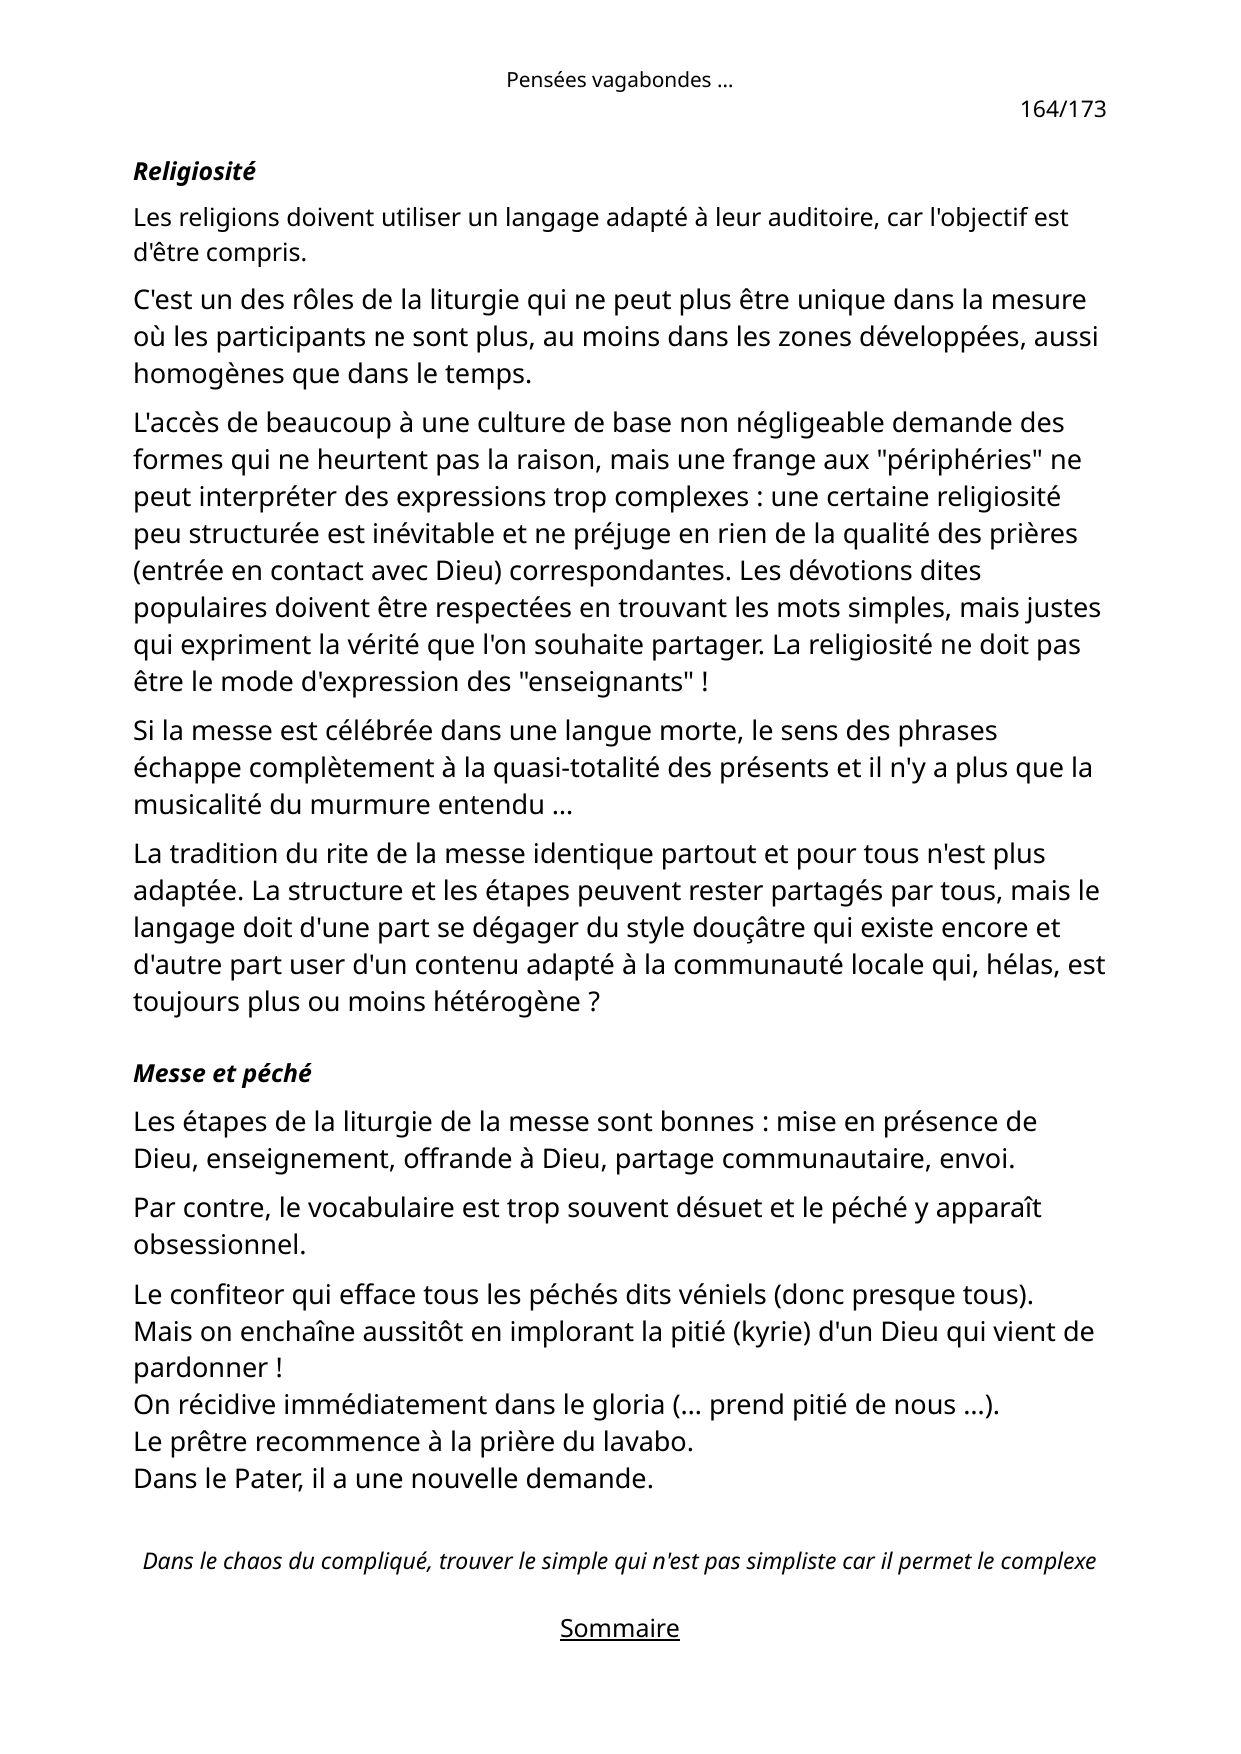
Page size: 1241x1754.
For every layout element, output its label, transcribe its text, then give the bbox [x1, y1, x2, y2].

text L'accès de beaucoup à une culture de base non négligeable demande des formes qui ne heurtent pas la raison, mais une frange aux "périphéries" ne peut interpréter des expressions trop complexes : une certaine religiosité peu structurée est inévitable et ne préjuge en rien de la qualité des prières (entrée en contact avec Dieu) correspondantes. Les dévotions dites populaires doivent être respectées en trouvant les mots simples, mais justes qui expriment la vérité que l'on souhaite partager. La religiosité ne doit pas être le mode d'expression des "enseignants" ! [133, 404, 1107, 699]
text Les étapes de la liturgie de la messe sont bonnes : mise en présence de Dieu, enseignement, offrande à Dieu, partage communautaire, envoi. [133, 1103, 1107, 1176]
subtitle Religiosité [133, 154, 1107, 188]
text Les religions doivent utiliser un langage adapté à leur auditoire, car l'objectif est d'être compris. [133, 200, 1107, 268]
text Le confiteor qui efface tous les péchés dits véniels (donc presque tous). Mais on enchaîne aussitôt en implorant la pitié (kyrie) d'un Dieu qui vient de pardonner ! On récidive immédiatement dans le gloria (… prend pitié de nous …). Le prêtre recommence à la prière du lavabo. Dans le Pater, il a une nouvelle demande. [133, 1275, 1107, 1496]
text Si la messe est célébrée dans une langue morte, le sens des phrases échappe complètement à la quasi-totalité des présents et il n'y a plus que la musicalité du murmure entendu … [133, 711, 1107, 822]
subtitle Messe et péché [133, 1056, 1107, 1090]
text La tradition du rite de la messe identique partout et pour tous n'est plus adaptée. La structure et les étapes peuvent rester partagés par tous, mais le langage doit d'une part se dégager du style douçâtre qui existe encore et d'autre part user d'un contenu adapté à la communauté locale qui, hélas, est toujours plus ou moins hétérogène ? [133, 834, 1107, 1019]
text Par contre, le vocabulaire est trop souvent désuet et le péché y apparaît obsessionnel. [133, 1189, 1107, 1263]
text C'est un des rôles de la liturgie qui ne peut plus être unique dans la mesure où les participants ne sont plus, au moins dans les zones développées, aussi homogènes que dans le temps. [133, 281, 1107, 391]
